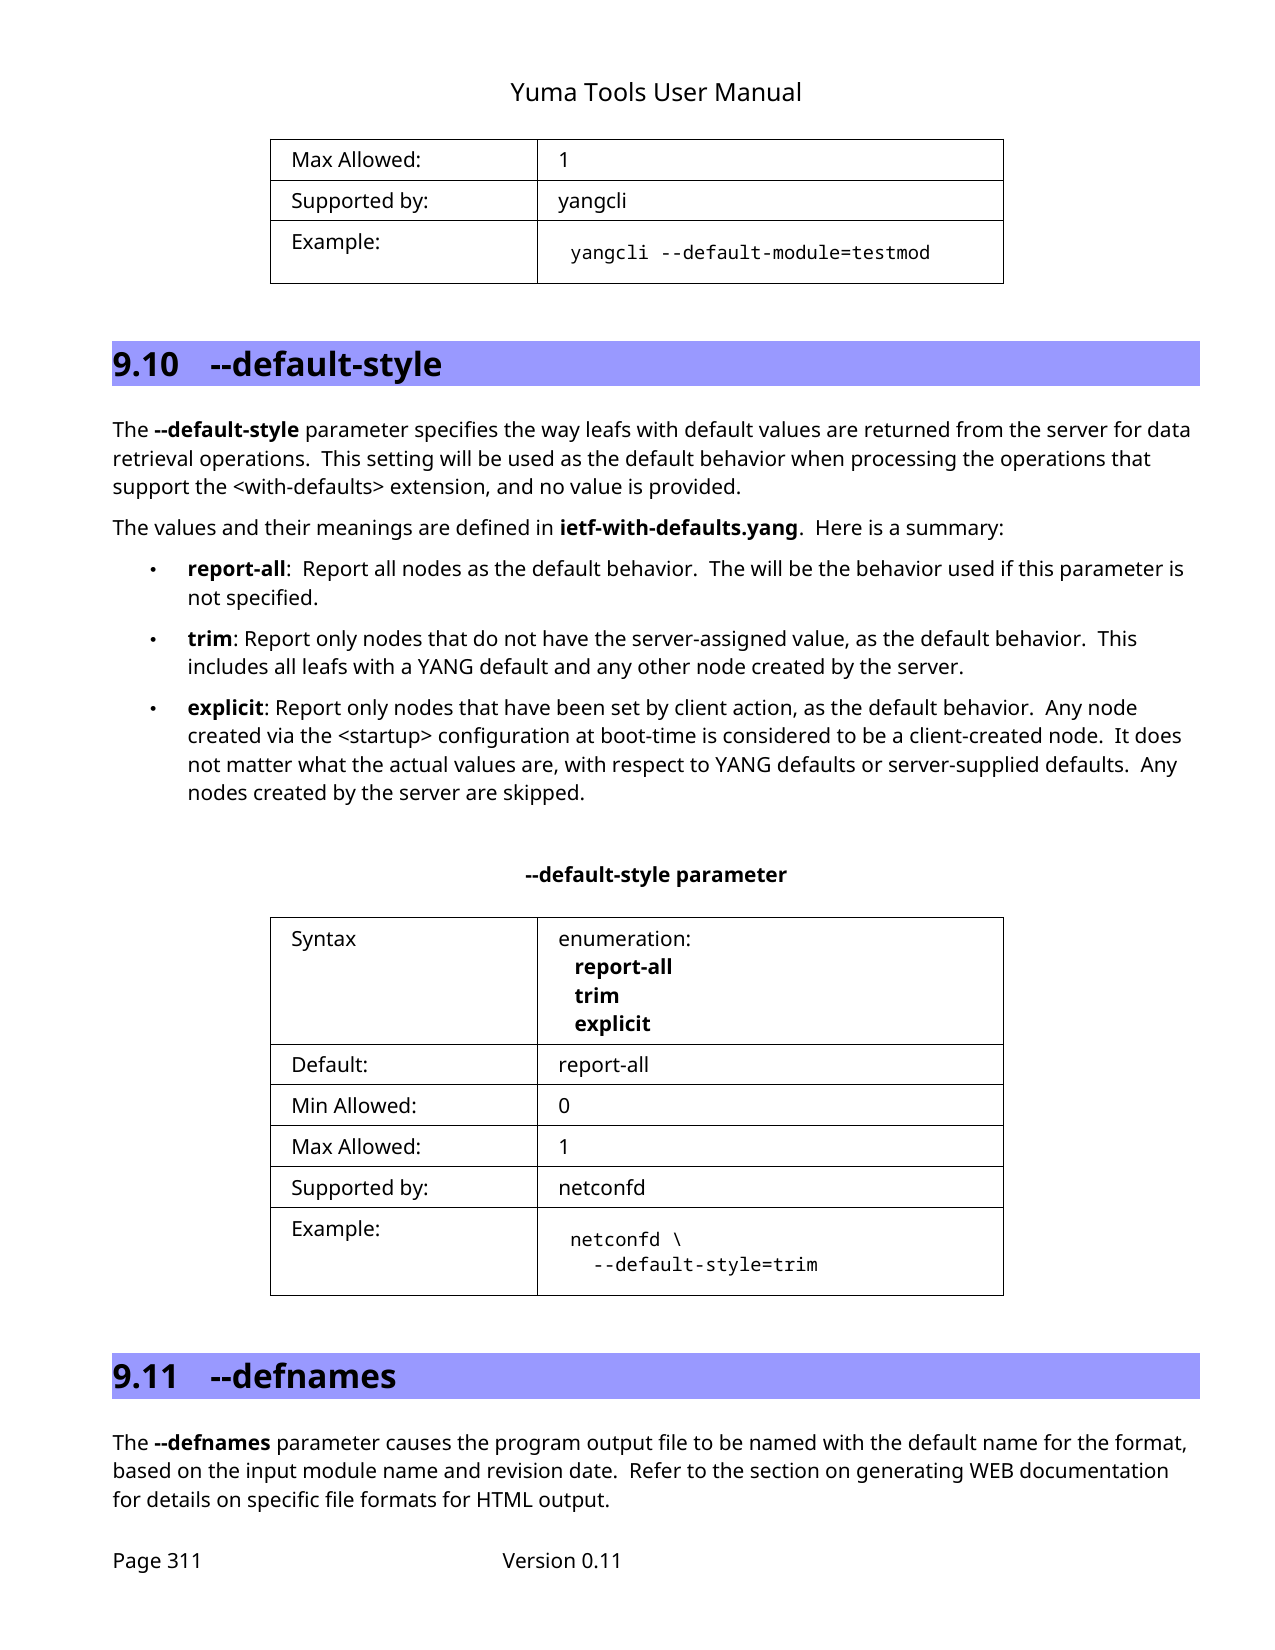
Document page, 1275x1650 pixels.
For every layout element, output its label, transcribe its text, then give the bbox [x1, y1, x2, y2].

list explicit: Report only nodes that have been set by client action, as the default behavior. Any node created via the <startup> configuration at boot-time is considered to be a client-created node. It does not matter what the actual values are, with respect to YANG defaults or server-supplied defaults. Any nodes created by the server are skipped. [150, 693, 1200, 807]
subtitle --defnames [112, 1353, 1200, 1399]
table_cell Default: [271, 1045, 537, 1084]
text The values and their meanings are defined in ietf-with-defaults.yang. Here is a summary: [112, 513, 1200, 542]
text The --defnames parameter causes the program output file to be named with the default name for the format, based on the input module name and revision date. Refer to the section on generating WEB documentation for details on specific file formats for HTML output. [112, 1428, 1200, 1513]
table_cell Max Allowed: [271, 140, 537, 179]
subtitle --default-style parameter [127, 860, 1185, 889]
table_cell yangcli [538, 181, 1003, 220]
subtitle --default-style [112, 341, 1200, 386]
table_cell Supported by: [271, 1167, 537, 1207]
table_header enumeration: report-all trim explicit [538, 918, 1003, 1043]
table_cell netconfd \ --default-style=trim [538, 1208, 1003, 1295]
table_cell report-all [538, 1045, 1003, 1084]
table_cell 1 [538, 140, 1003, 179]
table_cell 1 [538, 1126, 1003, 1166]
list report-all: Report all nodes as the default behavior. The will be the behavior used if this parameter is not specified. [150, 554, 1200, 611]
table_header Syntax [271, 918, 537, 1043]
table_cell 0 [538, 1085, 1003, 1125]
table_cell Max Allowed: [271, 1126, 537, 1166]
table_cell Min Allowed: [271, 1085, 537, 1125]
table_cell yangcli --default-module=testmod [538, 221, 1003, 282]
list trim: Report only nodes that do not have the server-assigned value, as the default behavior. This includes all leafs with a YANG default and any other node created by the server. [150, 624, 1200, 681]
table_cell netconfd [538, 1167, 1003, 1207]
text The --default-style parameter specifies the way leafs with default values are returned from the server for data retrieval operations. This setting will be used as the default behavior when processing the operations that support the <with-defaults> extension, and no value is provided. [112, 416, 1200, 501]
table_cell Supported by: [271, 181, 537, 220]
table_cell Example: [271, 221, 537, 282]
table_cell Example: [271, 1208, 537, 1295]
